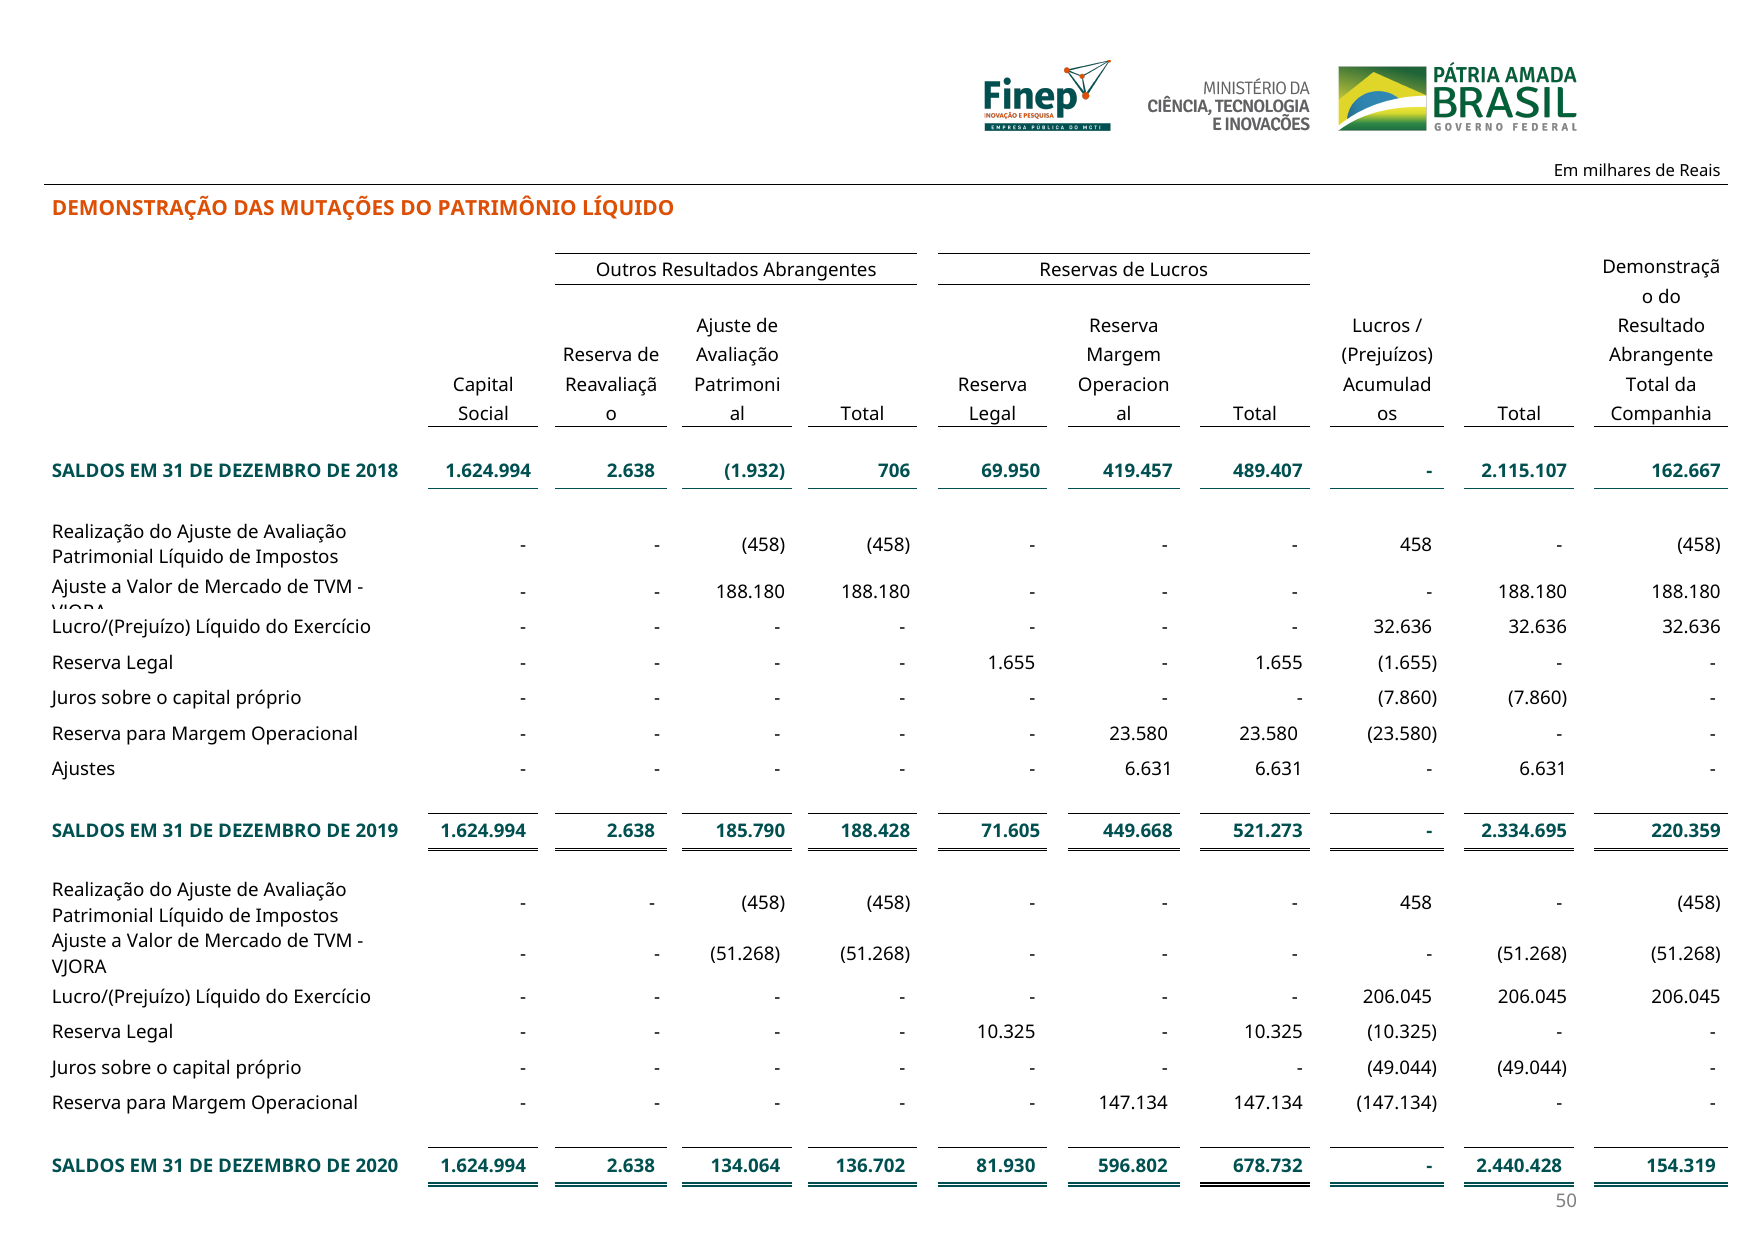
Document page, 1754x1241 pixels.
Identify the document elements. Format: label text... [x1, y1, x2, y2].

table_cell [538, 1014, 555, 1049]
table_cell - [555, 680, 667, 715]
table_cell - [555, 979, 667, 1014]
table_cell - [1068, 1014, 1180, 1049]
table_cell - [1200, 928, 1310, 978]
table_cell [1444, 1014, 1464, 1049]
table_cell SALDOS EM 31 DE DEZEMBRO DE 2018 [44, 452, 428, 488]
table_cell Total [1200, 285, 1310, 426]
table_cell [44, 786, 428, 812]
table_cell [1310, 715, 1330, 750]
table_cell - [938, 750, 1047, 786]
table_cell DEMONSTRAÇÃO DAS MUTAÇÕES DO PATRIMÔNIO LÍQUIDO [44, 190, 917, 221]
table_cell [1444, 876, 1464, 927]
table_cell [917, 1049, 937, 1085]
table_cell 2.638 [555, 814, 667, 848]
table_cell [1574, 609, 1594, 644]
table_cell [555, 221, 917, 253]
table_cell [1574, 1014, 1594, 1049]
table_cell - [808, 1049, 917, 1085]
table_cell 521.273 [1200, 814, 1310, 848]
table_cell [792, 1085, 807, 1120]
table_cell - [808, 750, 917, 786]
table_cell 23.580 [1200, 715, 1310, 750]
table_cell - [682, 1049, 792, 1085]
table_cell - [555, 1049, 667, 1085]
table_cell - [808, 609, 917, 644]
table_cell [1310, 1014, 1330, 1049]
table_cell [1330, 427, 1444, 452]
table_cell Juros sobre o capital próprio [44, 1049, 428, 1085]
table_cell - [1464, 1014, 1574, 1049]
table_cell - [1594, 1049, 1728, 1085]
table_cell [1310, 1085, 1330, 1120]
table_cell [1047, 848, 1067, 876]
table_cell - [682, 750, 792, 786]
table_cell [1068, 427, 1180, 452]
table_cell [938, 427, 1047, 452]
table_cell [792, 488, 807, 514]
table_cell [667, 573, 682, 609]
table_cell [538, 680, 555, 715]
table_cell [1200, 427, 1310, 452]
table_cell [917, 185, 937, 190]
table_cell Lucro/(Prejuízo) Líquido do Exercício [44, 979, 428, 1014]
table_cell [1180, 1085, 1200, 1120]
table_cell [667, 609, 682, 644]
table_cell 2.638 [555, 1148, 667, 1182]
table_cell - [1330, 750, 1444, 786]
table_cell [1180, 680, 1200, 715]
table_cell - [1330, 573, 1444, 609]
table_cell [667, 1120, 682, 1147]
table_cell 147.134 [1068, 1085, 1180, 1120]
table_cell - [1594, 1085, 1728, 1120]
table_cell (458) [1594, 876, 1728, 927]
table_cell [1310, 1147, 1330, 1182]
table_cell - [682, 1085, 792, 1120]
table_cell [1330, 786, 1444, 812]
table_cell Total [1464, 284, 1574, 426]
table_cell 489.407 [1200, 452, 1310, 488]
table_cell [1464, 1120, 1574, 1147]
table_cell [1444, 253, 1464, 284]
table_cell [917, 1014, 937, 1049]
table_cell [1310, 190, 1330, 221]
table_cell (51.268) [1464, 928, 1574, 978]
table_cell [1310, 609, 1330, 644]
table_cell [1574, 253, 1594, 284]
table_cell [667, 715, 682, 750]
table_cell (10.325) [1330, 1014, 1444, 1049]
table_cell [555, 1120, 667, 1147]
table_cell [1444, 426, 1464, 452]
table_cell [1574, 979, 1594, 1014]
table_cell Total [808, 285, 917, 426]
table_cell - [428, 876, 538, 927]
table_cell [1047, 979, 1067, 1014]
table_cell [44, 848, 428, 876]
table_cell - [1594, 750, 1728, 786]
table_cell [1047, 1085, 1067, 1120]
table_cell 10.325 [1200, 1014, 1310, 1049]
table_cell - [428, 1085, 538, 1120]
table_cell [1330, 190, 1444, 221]
table_cell [1047, 715, 1067, 750]
table_cell (49.044) [1330, 1049, 1444, 1085]
table_cell Reserva Margem Operacional [1068, 285, 1180, 426]
table_cell [1180, 452, 1200, 488]
table_cell [538, 488, 555, 514]
table_cell [538, 514, 555, 573]
table_cell [792, 644, 807, 679]
table_cell [1594, 786, 1728, 812]
table_cell [1574, 644, 1594, 679]
table_cell [555, 851, 667, 876]
table_cell [1574, 221, 1594, 253]
table_cell - [682, 1014, 792, 1049]
table_cell (458) [1594, 514, 1728, 573]
table_cell (1.655) [1330, 644, 1444, 679]
table_cell [1180, 786, 1200, 812]
table_cell - [428, 928, 538, 978]
table_cell [917, 221, 937, 253]
table_cell [1574, 573, 1594, 609]
table_cell [1180, 979, 1200, 1014]
table_cell (7.860) [1464, 680, 1574, 715]
table_cell [1444, 979, 1464, 1014]
table_cell [1310, 979, 1330, 1014]
table_cell [538, 979, 555, 1014]
table_cell - [1464, 876, 1574, 927]
table_cell [428, 786, 538, 812]
table_cell [1464, 185, 1574, 190]
table_cell [1444, 715, 1464, 750]
table_cell [555, 786, 667, 812]
table_cell - [1594, 1014, 1728, 1049]
table_cell [1047, 452, 1067, 488]
table_cell Reserva Legal [938, 285, 1047, 426]
table_cell [938, 185, 1310, 190]
table_cell [1330, 253, 1444, 284]
table_cell [917, 609, 937, 644]
table_cell [1594, 221, 1728, 253]
table_cell [667, 285, 682, 426]
table_cell [1047, 750, 1067, 786]
table_cell [1047, 426, 1067, 452]
table_cell [1068, 1120, 1180, 1147]
table_cell [917, 979, 937, 1014]
table_cell [1594, 851, 1728, 876]
table_cell [792, 609, 807, 644]
table_cell [792, 1147, 807, 1182]
table_cell [1180, 285, 1200, 426]
table_cell 2.638 [555, 452, 667, 488]
table_cell Reserva de Reavaliação [555, 285, 667, 426]
table_cell [1444, 284, 1464, 426]
table_cell [1180, 876, 1200, 927]
table_cell - [555, 876, 667, 927]
table_cell 596.802 [1068, 1148, 1180, 1182]
table_cell [44, 221, 428, 253]
table_cell [792, 426, 807, 452]
table_cell - [938, 715, 1047, 750]
table_cell [792, 285, 807, 426]
table_cell [917, 848, 937, 876]
table_cell [1444, 609, 1464, 644]
table_cell - [1594, 644, 1728, 679]
table_cell [1574, 1120, 1594, 1147]
table_cell [1047, 488, 1067, 514]
table_cell [1444, 813, 1464, 848]
table_cell Reserva para Margem Operacional [44, 715, 428, 750]
table_cell [792, 1049, 807, 1085]
table_cell [667, 488, 682, 514]
table_cell - [938, 928, 1047, 978]
table_cell [1464, 427, 1574, 452]
table_cell [1444, 1147, 1464, 1182]
table_cell [1047, 786, 1067, 812]
table_cell - [1464, 644, 1574, 679]
table_cell [1594, 427, 1728, 452]
table_cell [667, 514, 682, 573]
table_cell 162.667 [1594, 452, 1728, 488]
table_cell [1444, 185, 1464, 190]
table_cell - [938, 680, 1047, 715]
table_cell [1310, 253, 1330, 284]
table_cell [938, 489, 1047, 514]
table_cell Demonstração do Resultado Abrangente Total da Companhia [1594, 253, 1728, 426]
table_cell - [682, 609, 792, 644]
table_cell 6.631 [1200, 750, 1310, 786]
table_cell [1310, 514, 1330, 573]
table_cell [1330, 1120, 1444, 1147]
table_cell Reservas de Lucros [938, 254, 1310, 284]
table_cell - [1200, 680, 1310, 715]
table_cell [1047, 644, 1067, 679]
table_cell (49.044) [1464, 1049, 1574, 1085]
table_cell - [1200, 876, 1310, 927]
table_cell [428, 851, 538, 876]
table_cell [792, 876, 807, 927]
table_cell [917, 190, 937, 221]
table_cell [1444, 848, 1464, 876]
table_cell 185.790 [682, 814, 792, 848]
table_cell [917, 1120, 937, 1147]
table_cell [667, 876, 682, 927]
table_cell [1200, 489, 1310, 514]
table_cell [1574, 750, 1594, 786]
table_cell [917, 1147, 937, 1182]
table_cell - [938, 1049, 1047, 1085]
table_cell [1047, 285, 1067, 426]
table_cell - [1068, 573, 1180, 609]
table_cell [1047, 680, 1067, 715]
table_cell (23.580) [1330, 715, 1444, 750]
table_cell - [1068, 680, 1180, 715]
table_cell [1444, 190, 1464, 221]
table_cell Reserva Legal [44, 1014, 428, 1049]
table_cell (7.860) [1330, 680, 1444, 715]
table_cell [538, 1147, 555, 1182]
table_cell [428, 427, 538, 452]
table_cell 10.325 [938, 1014, 1047, 1049]
table_cell [1180, 514, 1200, 573]
table_cell SALDOS EM 31 DE DEZEMBRO DE 2019 [44, 813, 428, 848]
table_cell - [1330, 1148, 1444, 1182]
table_cell SALDOS EM 31 DE DEZEMBRO DE 2020 [44, 1147, 428, 1182]
table_cell [1444, 573, 1464, 609]
table_cell [1574, 426, 1594, 452]
table_cell [538, 715, 555, 750]
table_cell [1310, 1049, 1330, 1085]
table_cell Juros sobre o capital próprio [44, 680, 428, 715]
table_cell Outros Resultados Abrangentes [555, 254, 917, 284]
table_cell [538, 876, 555, 927]
table_cell 1.655 [1200, 644, 1310, 679]
table_cell 678.732 [1200, 1148, 1310, 1182]
table_cell [1047, 514, 1067, 573]
table_cell [1310, 185, 1330, 190]
table_cell [1444, 1120, 1464, 1147]
table_cell - [1200, 979, 1310, 1014]
table_cell [1464, 221, 1574, 253]
table_cell [1444, 514, 1464, 573]
table_cell 449.668 [1068, 814, 1180, 848]
table_cell [1047, 1049, 1067, 1085]
table_cell - [555, 928, 667, 978]
table_cell [1574, 284, 1594, 426]
table_cell - [808, 1014, 917, 1049]
table_cell [917, 426, 937, 452]
table_cell - [1200, 1049, 1310, 1085]
table_cell 2.334.695 [1464, 814, 1574, 848]
table_cell [1574, 1147, 1594, 1182]
table_cell [1574, 848, 1594, 876]
table_cell [1180, 1120, 1200, 1147]
table_cell Realização do Ajuste de Avaliação Patrimonial Líquido de Impostos [44, 876, 428, 927]
table_cell [1444, 452, 1464, 488]
table_cell 134.064 [682, 1148, 792, 1182]
table_cell [792, 680, 807, 715]
table_cell [1574, 514, 1594, 573]
table_cell - [1330, 452, 1444, 488]
table_cell [792, 573, 807, 609]
table_cell [1310, 284, 1330, 426]
table_cell (458) [682, 514, 792, 573]
table_cell [1574, 185, 1594, 190]
table_cell 188.428 [808, 814, 917, 848]
table_cell [792, 928, 807, 978]
table_cell [667, 979, 682, 1014]
table_cell - [1594, 680, 1728, 715]
table_cell 1.624.994 [428, 814, 538, 848]
table_cell [792, 514, 807, 573]
table_cell [1200, 1120, 1310, 1147]
table_cell [1068, 851, 1180, 876]
table_cell [792, 979, 807, 1014]
table_cell 32.636 [1464, 609, 1574, 644]
table_cell [682, 851, 792, 876]
table_cell 206.045 [1464, 979, 1574, 1014]
table_cell [1310, 488, 1330, 514]
table_cell [44, 426, 428, 452]
table_cell [538, 221, 555, 253]
table_cell [938, 221, 1310, 253]
table_cell [1330, 221, 1444, 253]
table_cell [1594, 185, 1728, 190]
table_cell [682, 489, 792, 514]
table_cell [792, 786, 807, 812]
table_cell [538, 284, 555, 426]
table_cell - [938, 573, 1047, 609]
table_cell 69.950 [938, 452, 1047, 488]
table_cell [682, 1120, 792, 1147]
table_cell [667, 680, 682, 715]
table_cell [1180, 750, 1200, 786]
table_cell [538, 644, 555, 679]
table_cell [538, 609, 555, 644]
table_cell [667, 1014, 682, 1049]
table_cell - [1068, 979, 1180, 1014]
table_cell [917, 452, 937, 488]
table_cell [538, 750, 555, 786]
table_cell - [428, 1049, 538, 1085]
table_cell - [1068, 876, 1180, 927]
table_cell - [1068, 1049, 1180, 1085]
table_cell (458) [808, 514, 917, 573]
table_cell - [682, 680, 792, 715]
table_cell [1047, 928, 1067, 978]
table_cell 81.930 [938, 1148, 1047, 1182]
table_cell [1444, 750, 1464, 786]
table_cell [1444, 1085, 1464, 1120]
table_cell [1310, 573, 1330, 609]
table_cell - [1594, 715, 1728, 750]
table_cell [1574, 928, 1594, 978]
table_cell [1310, 786, 1330, 812]
table_cell [1180, 488, 1200, 514]
table_cell 1.655 [938, 644, 1047, 679]
table_cell - [808, 644, 917, 679]
table_cell [938, 851, 1047, 876]
table_cell [667, 644, 682, 679]
table_cell [538, 253, 555, 284]
table_cell Lucros / (Prejuízos) Acumulados [1330, 284, 1444, 426]
table_cell 220.359 [1594, 814, 1728, 848]
table_cell [917, 813, 937, 848]
table_cell [808, 1120, 917, 1147]
table_cell [44, 488, 428, 514]
table_cell - [428, 680, 538, 715]
table_cell [1330, 489, 1444, 514]
table_cell [538, 786, 555, 812]
table_cell [667, 813, 682, 848]
table_cell Capital Social [428, 284, 538, 426]
table_cell [792, 750, 807, 786]
table_cell [1574, 715, 1594, 750]
table_cell [428, 489, 538, 514]
table_cell [682, 427, 792, 452]
table_cell - [555, 1014, 667, 1049]
table_cell [917, 488, 937, 514]
table_cell - [1200, 609, 1310, 644]
table_cell Ajuste de Avaliação Patrimonial [682, 285, 792, 426]
table_cell - [428, 609, 538, 644]
table_cell [1574, 1049, 1594, 1085]
table_cell [917, 786, 937, 812]
table_cell [917, 750, 937, 786]
table_cell [1180, 573, 1200, 609]
table_cell 154.319 [1594, 1148, 1728, 1182]
picture [984, 60, 1577, 131]
table_cell [538, 573, 555, 609]
table_cell - [555, 609, 667, 644]
table_cell [555, 489, 667, 514]
table_cell - [428, 715, 538, 750]
table_cell [1330, 185, 1444, 190]
table_cell [1574, 813, 1594, 848]
table_cell [667, 1147, 682, 1182]
table_cell [1180, 609, 1200, 644]
table_cell [1310, 1120, 1330, 1147]
table_cell Lucro/(Prejuízo) Líquido do Exercício [44, 609, 428, 644]
table_cell [538, 1085, 555, 1120]
table_cell [1444, 680, 1464, 715]
table_cell [917, 644, 937, 679]
table_cell [1068, 489, 1180, 514]
table_cell 188.180 [682, 573, 792, 609]
table_cell [538, 426, 555, 452]
table_cell 2.115.107 [1464, 452, 1574, 488]
table_cell [538, 452, 555, 488]
table_cell [1047, 573, 1067, 609]
table_cell [1594, 1120, 1728, 1147]
table_cell [1574, 452, 1594, 488]
table_cell [917, 253, 937, 284]
table_cell [667, 452, 682, 488]
table_cell [1330, 851, 1444, 876]
table_cell 6.631 [1068, 750, 1180, 786]
table_cell - [555, 644, 667, 679]
table_cell [792, 1014, 807, 1049]
table_cell - [428, 750, 538, 786]
table_cell [1444, 1049, 1464, 1085]
table_header [44, 156, 917, 184]
table_cell - [938, 979, 1047, 1014]
table_cell - [682, 644, 792, 679]
table_cell - [938, 609, 1047, 644]
table_cell - [555, 573, 667, 609]
table_cell - [428, 514, 538, 573]
table_cell Reserva para Margem Operacional [44, 1085, 428, 1120]
table_cell [44, 185, 917, 190]
table_cell 206.045 [1594, 979, 1728, 1014]
table_cell - [1068, 928, 1180, 978]
table_cell [808, 786, 917, 812]
table_cell [44, 253, 428, 426]
table_cell - [682, 979, 792, 1014]
table_cell (51.268) [682, 928, 792, 978]
table_cell Reserva Legal [44, 644, 428, 679]
table_cell 23.580 [1068, 715, 1180, 750]
table_cell 1.624.994 [428, 452, 538, 488]
table_cell 188.180 [808, 573, 917, 609]
table_cell - [938, 514, 1047, 573]
table_cell 147.134 [1200, 1085, 1310, 1120]
table_cell - [555, 514, 667, 573]
table_cell [1464, 190, 1574, 221]
table_cell [1310, 680, 1330, 715]
table_cell [938, 1120, 1047, 1147]
table_cell [1464, 786, 1574, 812]
table_cell [667, 786, 682, 812]
table_cell [1047, 1120, 1067, 1147]
table_cell [44, 1120, 428, 1147]
table_cell Ajuste a Valor de Mercado de TVM - VJORA [44, 928, 428, 978]
table_cell 419.457 [1068, 452, 1180, 488]
table_cell [428, 253, 538, 284]
table_cell [555, 427, 667, 452]
table_cell 188.180 [1594, 573, 1728, 609]
table_cell [1574, 876, 1594, 927]
table_cell - [428, 573, 538, 609]
table_cell [1574, 488, 1594, 514]
table_cell [538, 813, 555, 848]
table_header [917, 156, 937, 184]
table_cell 1.624.994 [428, 1148, 538, 1182]
table_cell [1068, 786, 1180, 812]
table_cell - [808, 680, 917, 715]
table_cell - [555, 750, 667, 786]
table_cell [667, 750, 682, 786]
table_cell [917, 680, 937, 715]
table_cell [1594, 190, 1728, 221]
table_cell [1047, 1147, 1067, 1182]
table_cell [917, 876, 937, 927]
table_cell Realização do Ajuste de Avaliação Patrimonial Líquido de Impostos [44, 514, 428, 573]
table_cell - [1464, 715, 1574, 750]
table_cell [1464, 489, 1574, 514]
table_cell [792, 452, 807, 488]
table_cell - [938, 1085, 1047, 1120]
table_cell 32.636 [1330, 609, 1444, 644]
table_cell [1444, 488, 1464, 514]
table_cell 2.440.428 [1464, 1148, 1574, 1182]
table_cell [428, 221, 538, 253]
table_cell [1574, 1085, 1594, 1120]
table_cell [1594, 489, 1728, 514]
table_cell (147.134) [1330, 1085, 1444, 1120]
table_cell [1047, 876, 1067, 927]
table_cell [1310, 644, 1330, 679]
table_cell (51.268) [808, 928, 917, 978]
table_cell (1.932) [682, 452, 792, 488]
table_cell [1180, 426, 1200, 452]
table_cell (458) [808, 876, 917, 927]
table_cell 136.702 [808, 1148, 917, 1182]
table_header [1310, 156, 1330, 184]
table_cell [792, 848, 807, 876]
table_cell - [682, 715, 792, 750]
table_cell [667, 848, 682, 876]
table_cell [917, 573, 937, 609]
table_cell - [428, 644, 538, 679]
table_cell [938, 190, 1310, 221]
table_cell [1444, 644, 1464, 679]
table_cell [1444, 221, 1464, 253]
table_cell 706 [808, 452, 917, 488]
table_cell [1444, 928, 1464, 978]
table_cell [1180, 644, 1200, 679]
table_cell - [808, 979, 917, 1014]
table_cell [1047, 813, 1067, 848]
table_cell [1047, 1014, 1067, 1049]
table_cell [1180, 1147, 1200, 1182]
table_cell [1200, 786, 1310, 812]
table_cell [1180, 715, 1200, 750]
table_cell - [1330, 814, 1444, 848]
table_cell [538, 928, 555, 978]
table_cell 458 [1330, 514, 1444, 573]
table_cell [917, 1085, 937, 1120]
table_cell [1464, 253, 1574, 284]
table_cell [1200, 851, 1310, 876]
table_cell [1464, 851, 1574, 876]
table_cell [1310, 452, 1330, 488]
table_cell - [1068, 609, 1180, 644]
table_cell 188.180 [1464, 573, 1574, 609]
table_cell - [428, 979, 538, 1014]
table_cell [667, 426, 682, 452]
table_header [938, 156, 1310, 184]
table_cell Ajustes [44, 750, 428, 786]
table_cell [1310, 848, 1330, 876]
table_cell [808, 489, 917, 514]
table_cell [1047, 609, 1067, 644]
table_header Em milhares de Reais [1330, 156, 1728, 184]
table_cell 206.045 [1330, 979, 1444, 1014]
table_cell [538, 848, 555, 876]
table_cell (458) [682, 876, 792, 927]
table_cell [1310, 876, 1330, 927]
table_cell [917, 715, 937, 750]
table_cell - [1464, 1085, 1574, 1120]
table_cell [1574, 190, 1594, 221]
table_cell - [1068, 514, 1180, 573]
table_cell Ajuste a Valor de Mercado de TVM - VJORA [44, 573, 428, 609]
table_cell 6.631 [1464, 750, 1574, 786]
table_cell [1310, 928, 1330, 978]
table_cell [1574, 786, 1594, 812]
table_cell [1310, 221, 1330, 253]
table_cell - [808, 715, 917, 750]
table_cell [917, 928, 937, 978]
table_cell [1180, 928, 1200, 978]
table_cell - [1330, 928, 1444, 978]
table_cell [538, 1120, 555, 1147]
table_cell - [938, 876, 1047, 927]
table_cell [538, 1049, 555, 1085]
table_cell [808, 851, 917, 876]
table_cell - [1200, 514, 1310, 573]
table_cell 458 [1330, 876, 1444, 927]
table_cell [1310, 426, 1330, 452]
table_cell (51.268) [1594, 928, 1728, 978]
table_cell [1180, 1014, 1200, 1049]
table_cell 32.636 [1594, 609, 1728, 644]
table_cell [682, 786, 792, 812]
table_cell [428, 1120, 538, 1147]
table_cell [1444, 786, 1464, 812]
table_cell [667, 928, 682, 978]
table_cell [1180, 1049, 1200, 1085]
table_cell - [1464, 514, 1574, 573]
table_cell [1574, 680, 1594, 715]
table_cell [917, 284, 937, 426]
table_cell [792, 813, 807, 848]
table_cell - [1200, 573, 1310, 609]
table_cell [667, 1049, 682, 1085]
table_cell [1180, 813, 1200, 848]
table_cell 71.605 [938, 814, 1047, 848]
table_cell - [555, 715, 667, 750]
table_cell - [428, 1014, 538, 1049]
table_cell - [1068, 644, 1180, 679]
table_cell - [555, 1085, 667, 1120]
table_cell [1310, 813, 1330, 848]
table_cell [917, 514, 937, 573]
table_cell [1310, 750, 1330, 786]
table_cell [667, 1085, 682, 1120]
table_cell [792, 1120, 807, 1147]
table_cell [938, 786, 1047, 812]
table_cell - [808, 1085, 917, 1120]
table_cell [808, 427, 917, 452]
table_cell [1180, 848, 1200, 876]
table_cell [792, 715, 807, 750]
